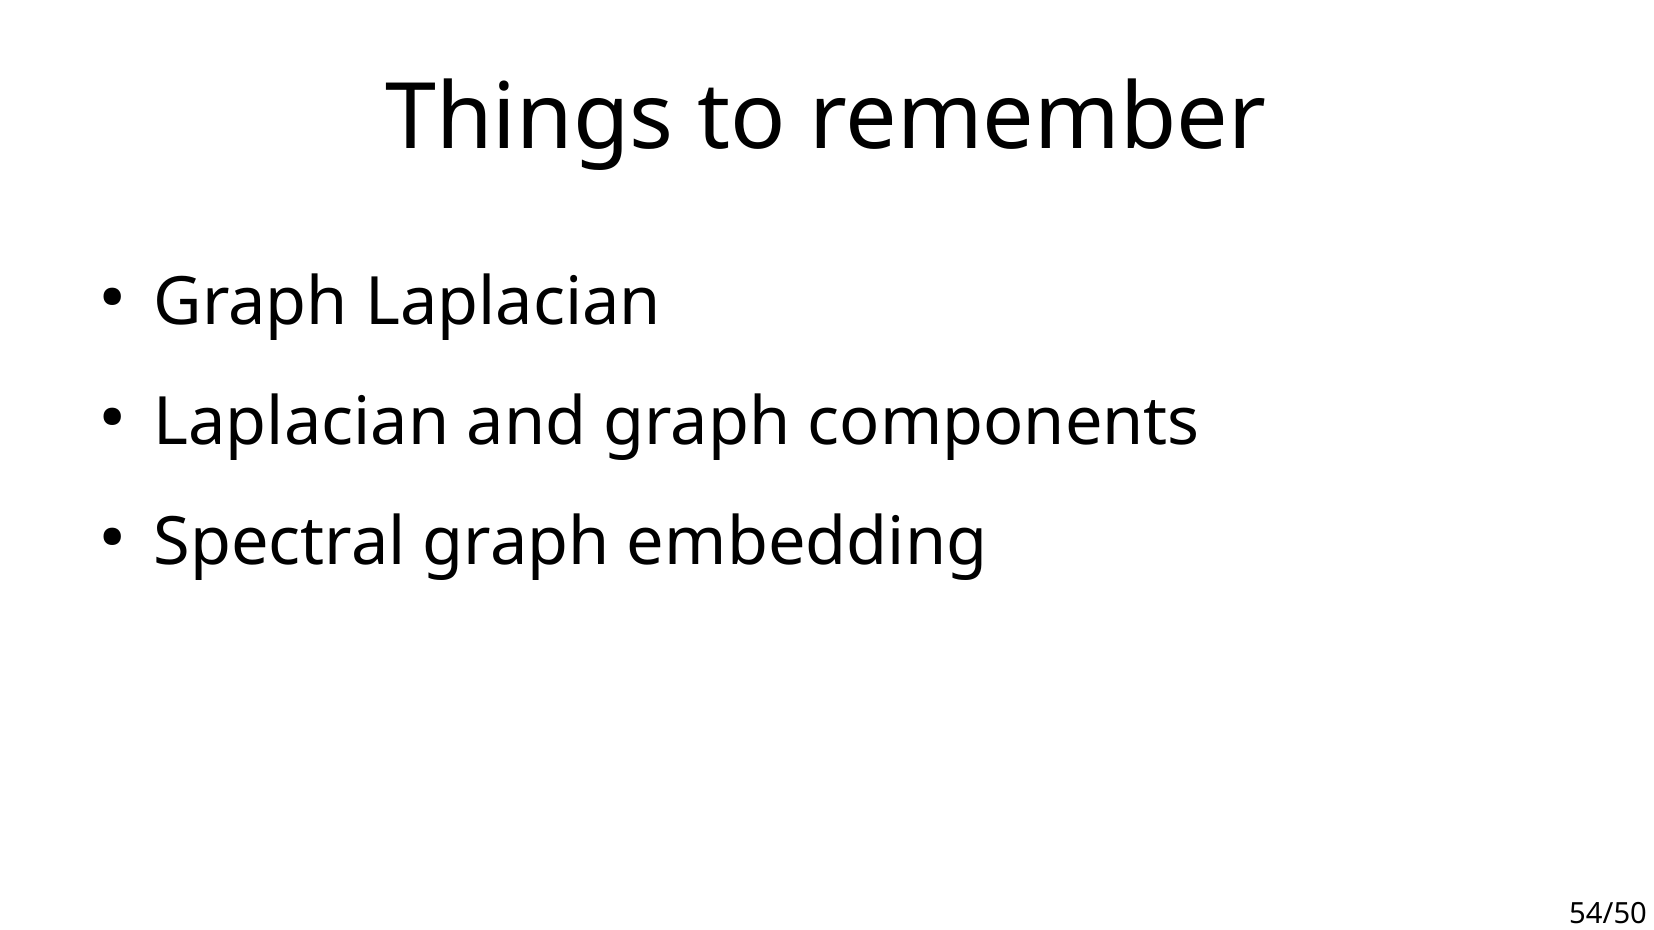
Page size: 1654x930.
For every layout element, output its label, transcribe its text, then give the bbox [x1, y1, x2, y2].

title Things to remember [82, 1, 1571, 225]
list Graph Laplacian Laplacian and graph components Spectral graph embedding [82, 252, 1571, 793]
